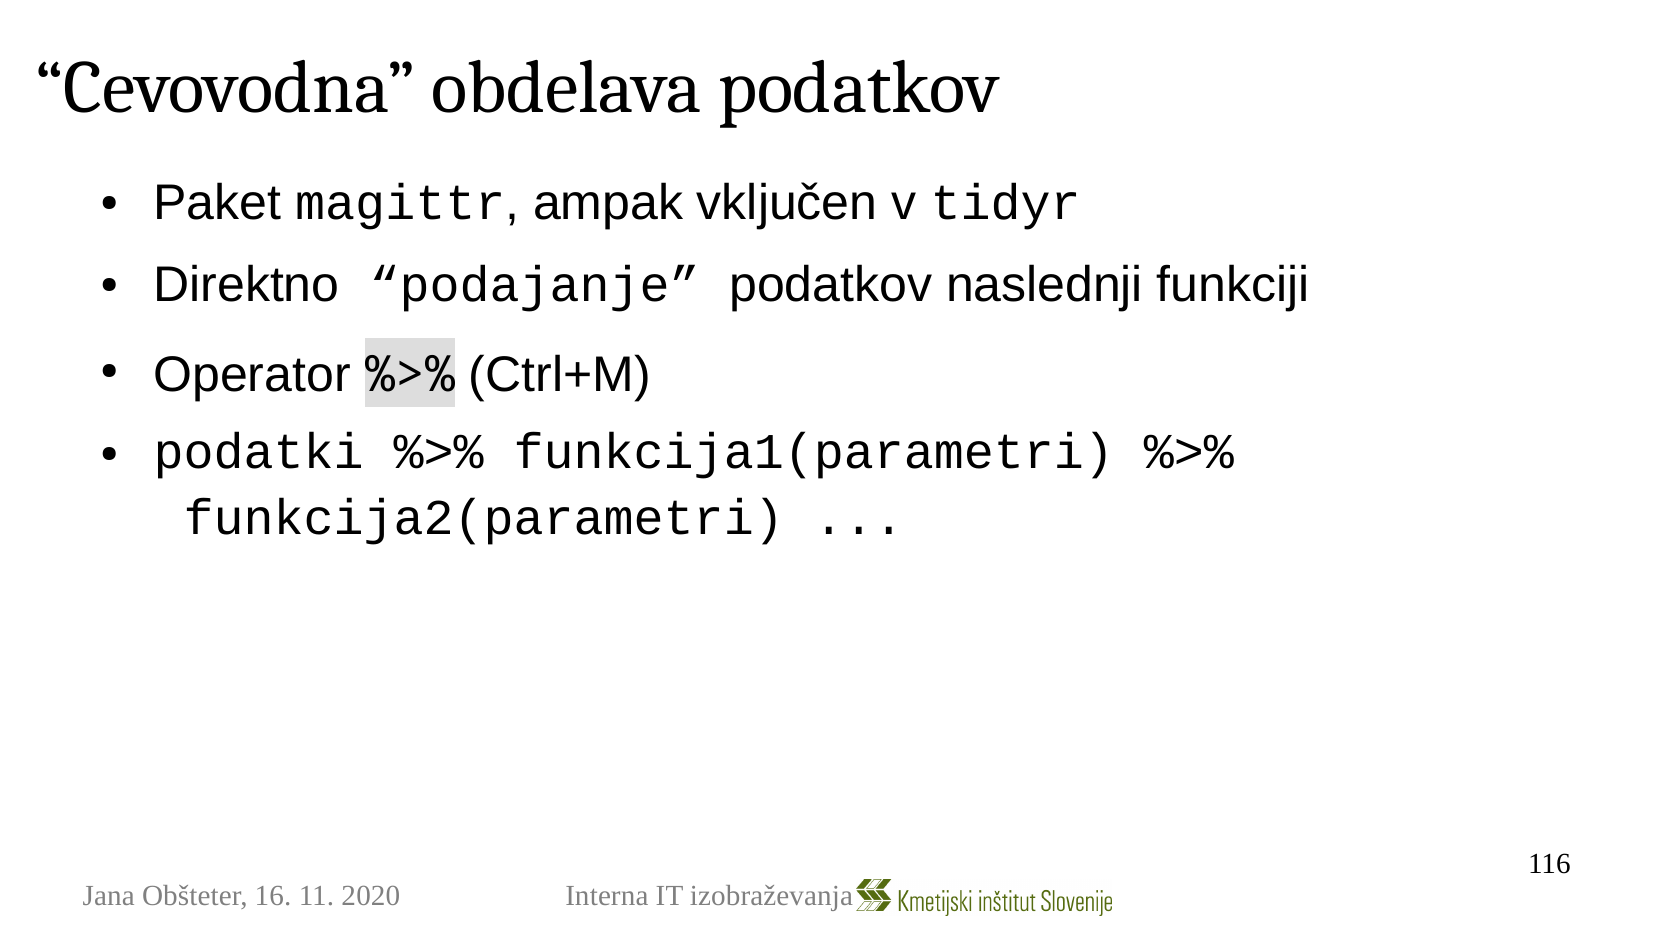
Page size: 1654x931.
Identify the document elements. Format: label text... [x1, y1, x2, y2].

title “Cevovodna” obdelava podatkov [35, 21, 1524, 154]
picture [856, 879, 1112, 916]
list Paket magittr, ampak vključen v tidyr Direktno “podajanje” podatkov naslednji funkciji Operator %>% (Ctrl+M) podatki %>% funkcija1(parametri) %>% funkcija2(parametri) ... [82, 165, 1642, 827]
